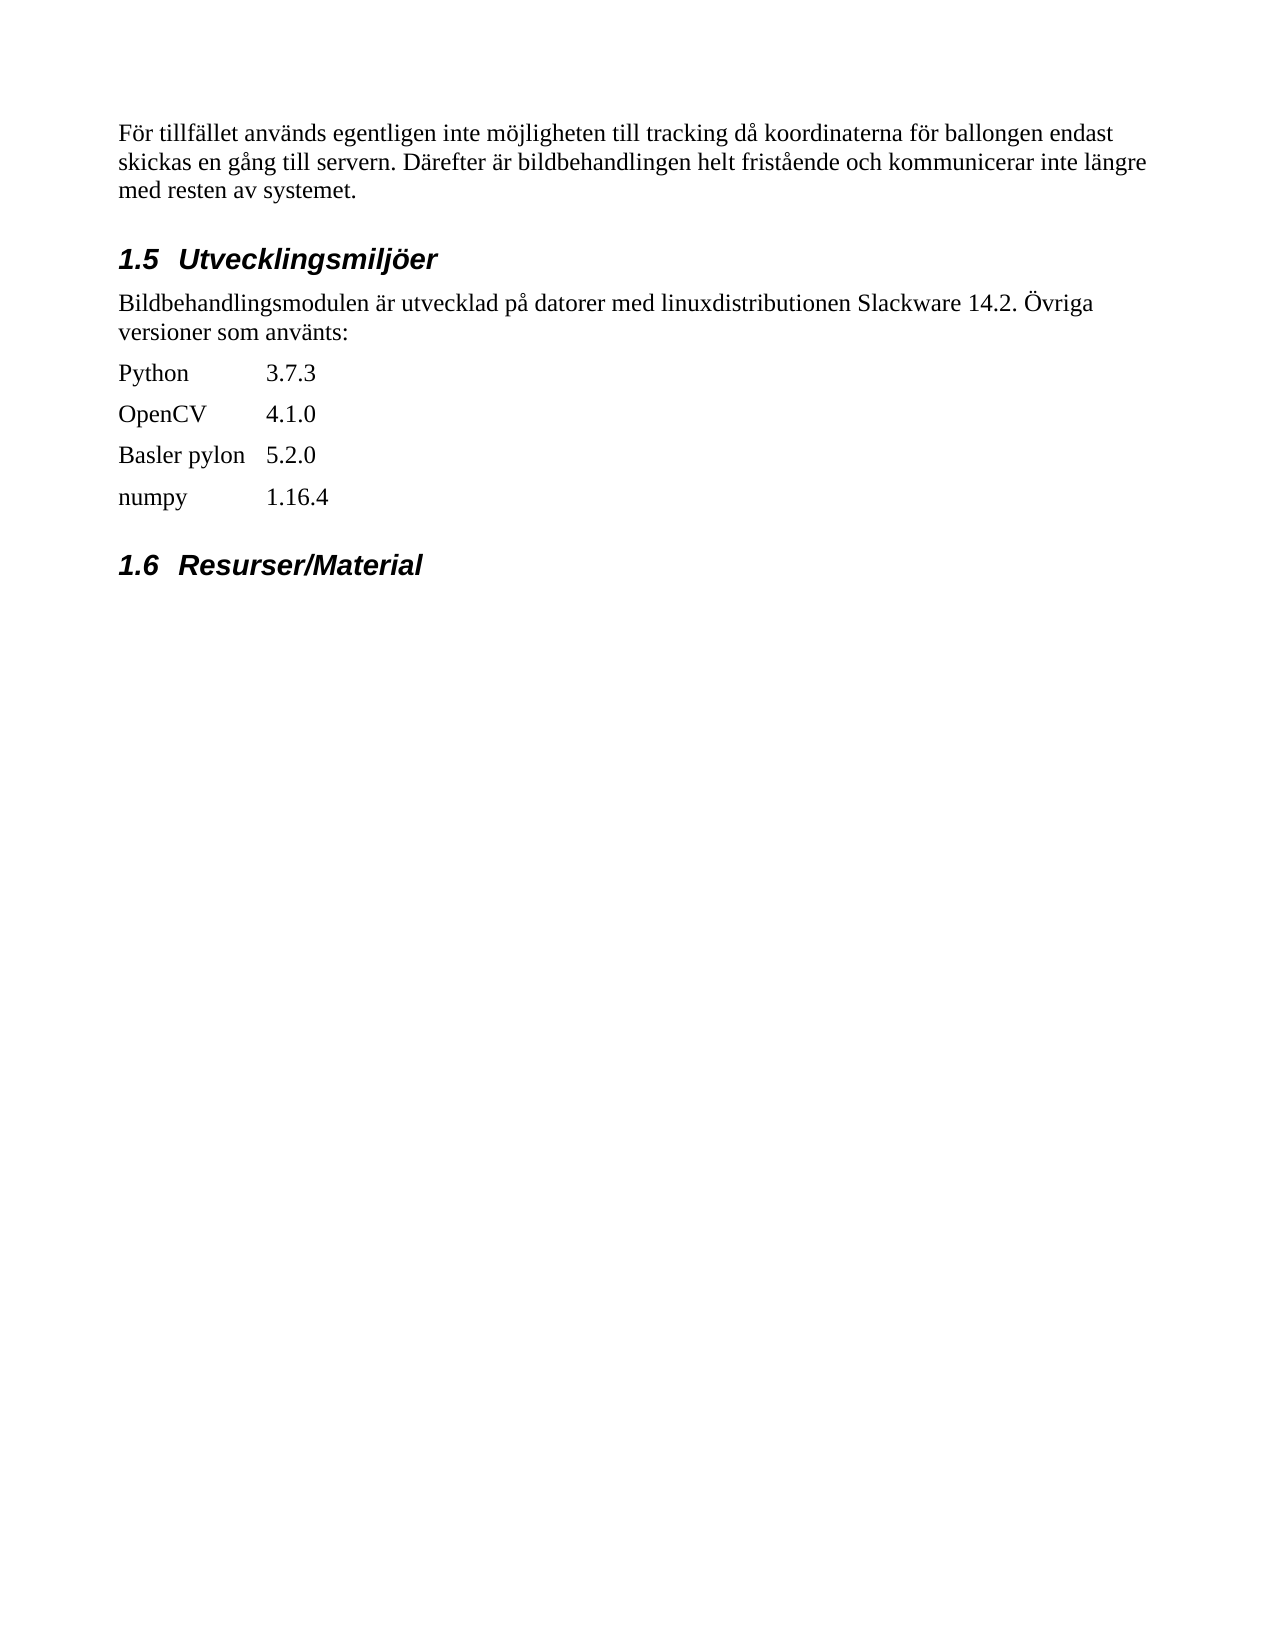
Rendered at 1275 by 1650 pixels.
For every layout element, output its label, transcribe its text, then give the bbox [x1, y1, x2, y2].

subtitle Utvecklingsmiljöer [118, 242, 1157, 275]
text numpy 1.16.4 [118, 482, 1157, 510]
subtitle Resurser/Material [118, 548, 1157, 581]
text Python 3.7.3 [118, 358, 1157, 387]
text Bildbehandlingsmodulen är utvecklad på datorer med linuxdistributionen Slackware 14.2. Övriga versioner som använts: [118, 288, 1157, 345]
text OpenCV 4.1.0 [118, 399, 1157, 428]
text Basler pylon 5.2.0 [118, 440, 1157, 469]
text För tillfället används egentligen inte möjligheten till tracking då koordinaterna för ballongen endast skickas en gång till servern. Därefter är bildbehandlingen helt fristående och kommunicerar inte längre med resten av systemet. [118, 118, 1157, 204]
